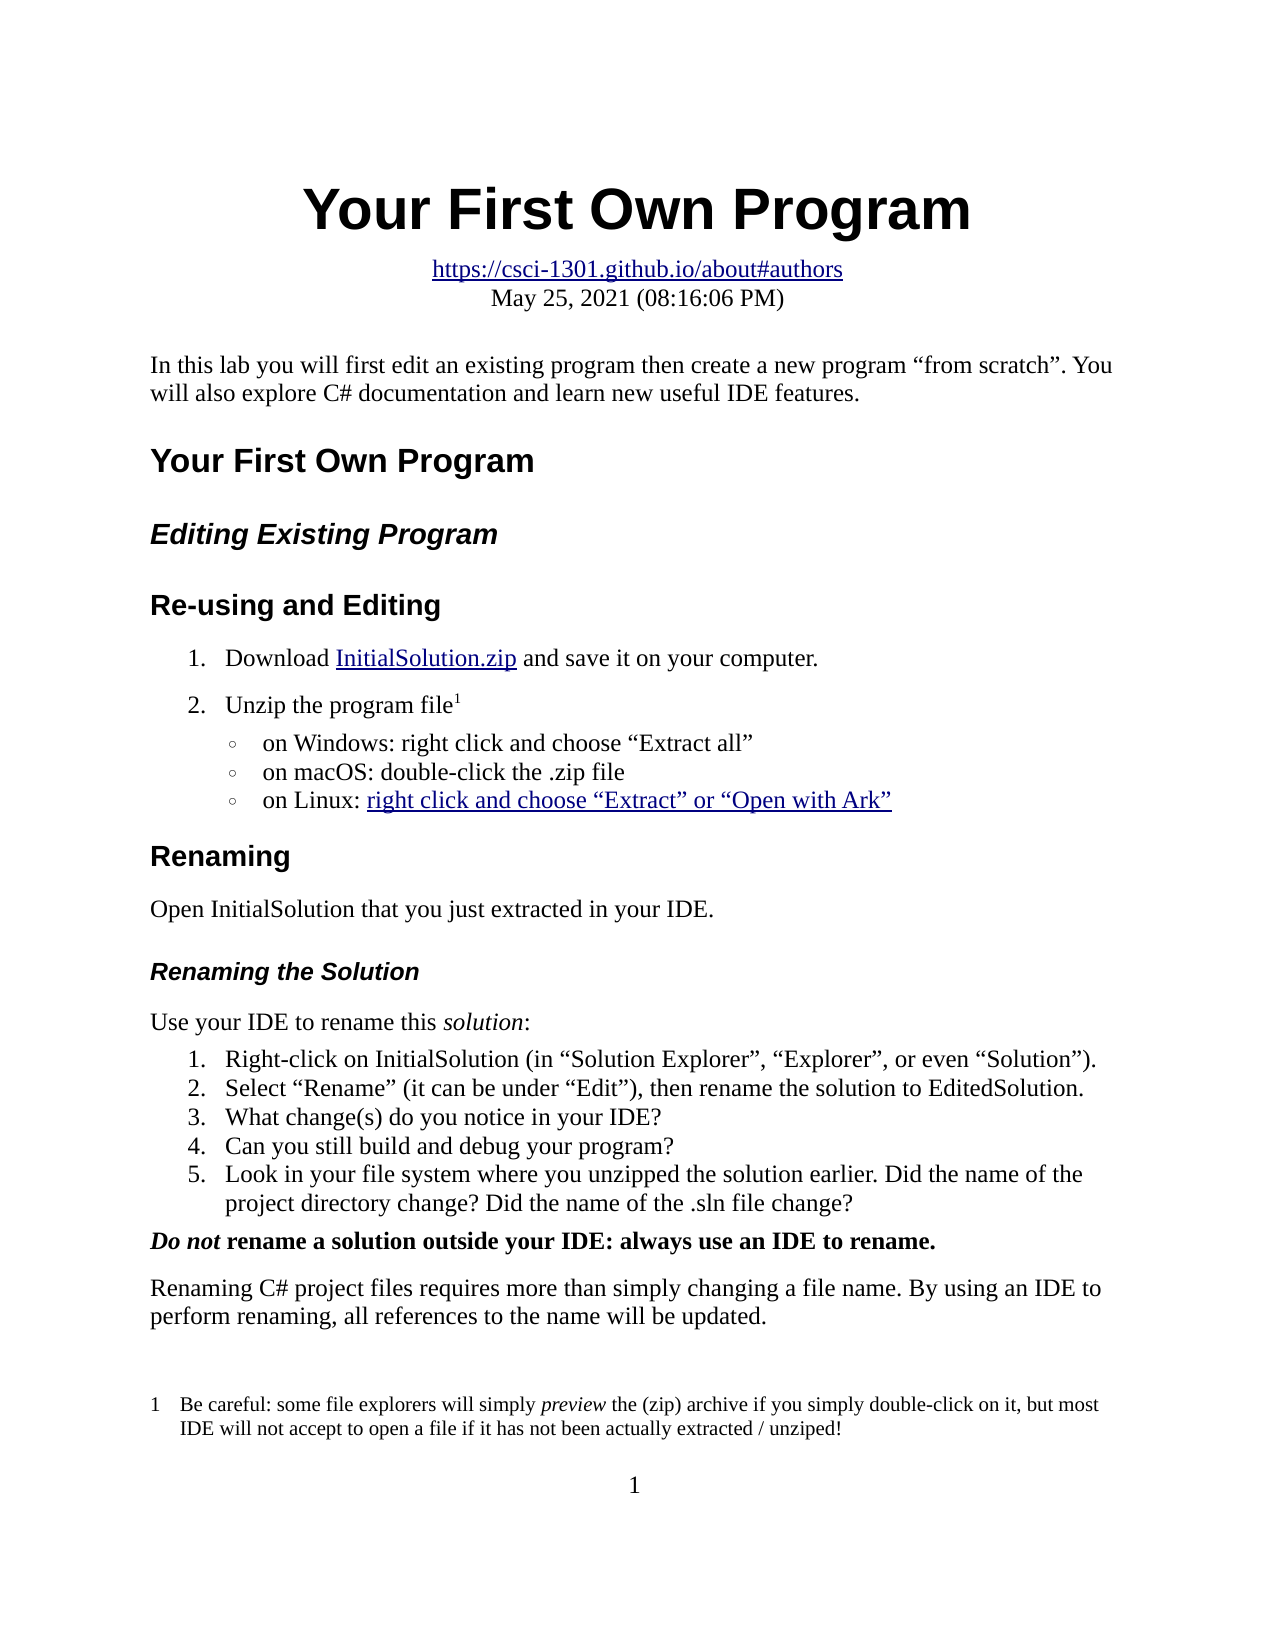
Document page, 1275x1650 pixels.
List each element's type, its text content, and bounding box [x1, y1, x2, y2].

list on Windows: right click and choose “Extract all” [225, 728, 1125, 757]
subtitle Renaming the Solution [150, 957, 1125, 985]
list What change(s) do you notice in your IDE? [187, 1102, 1125, 1131]
subtitle Renaming [150, 839, 1125, 873]
title Your First Own Program [150, 175, 1125, 242]
list on Linux: right click and choose “Extract” or “Open with Ark” [225, 785, 1125, 814]
text https://csci-1301.github.io/about#authors [150, 254, 1125, 283]
list on macOS: double-click the .zip file [225, 757, 1125, 785]
list Look in your file system where you unzipped the solution earlier. Did the name of the project directory change? Did the name of the .sln file change? [187, 1159, 1125, 1217]
subtitle Your First Own Program [150, 441, 1125, 480]
text Do not rename a solution outside your IDE: always use an IDE to rename. [150, 1226, 1125, 1255]
list Download InitialSolution.zip and save it on your computer. [187, 643, 1125, 672]
list Right-click on InitialSolution (in “Solution Explorer”, “Explorer”, or even “Solution”). [187, 1044, 1125, 1073]
list Select “Rename” (it can be under “Edit”), then rename the solution to EditedSolution. [187, 1073, 1125, 1102]
subtitle Editing Existing Program [150, 517, 1125, 551]
text In this lab you will first edit an existing program then create a new program “from scratch”. You will also explore C# documentation and learn new useful IDE features. [150, 350, 1125, 407]
text Use your IDE to rename this solution: [150, 1007, 1125, 1036]
text Open InitialSolution that you just extracted in your IDE. [150, 894, 1125, 923]
list Unzip the program file [187, 690, 1125, 719]
text May 25, 2021 (08:16:06 PM) [150, 283, 1125, 312]
list Be careful: some file explorers will simply preview the (zip) archive if you simply double-click on it, but most IDE will not accept to open a file if it has not been actually extracted / unziped! [150, 1392, 1125, 1440]
subtitle Re-using and Editing [150, 588, 1125, 622]
list Can you still build and debug your program? [187, 1131, 1125, 1159]
text Renaming C# project files requires more than simply changing a file name. By using an IDE to perform renaming, all references to the name will be updated. [150, 1273, 1125, 1330]
